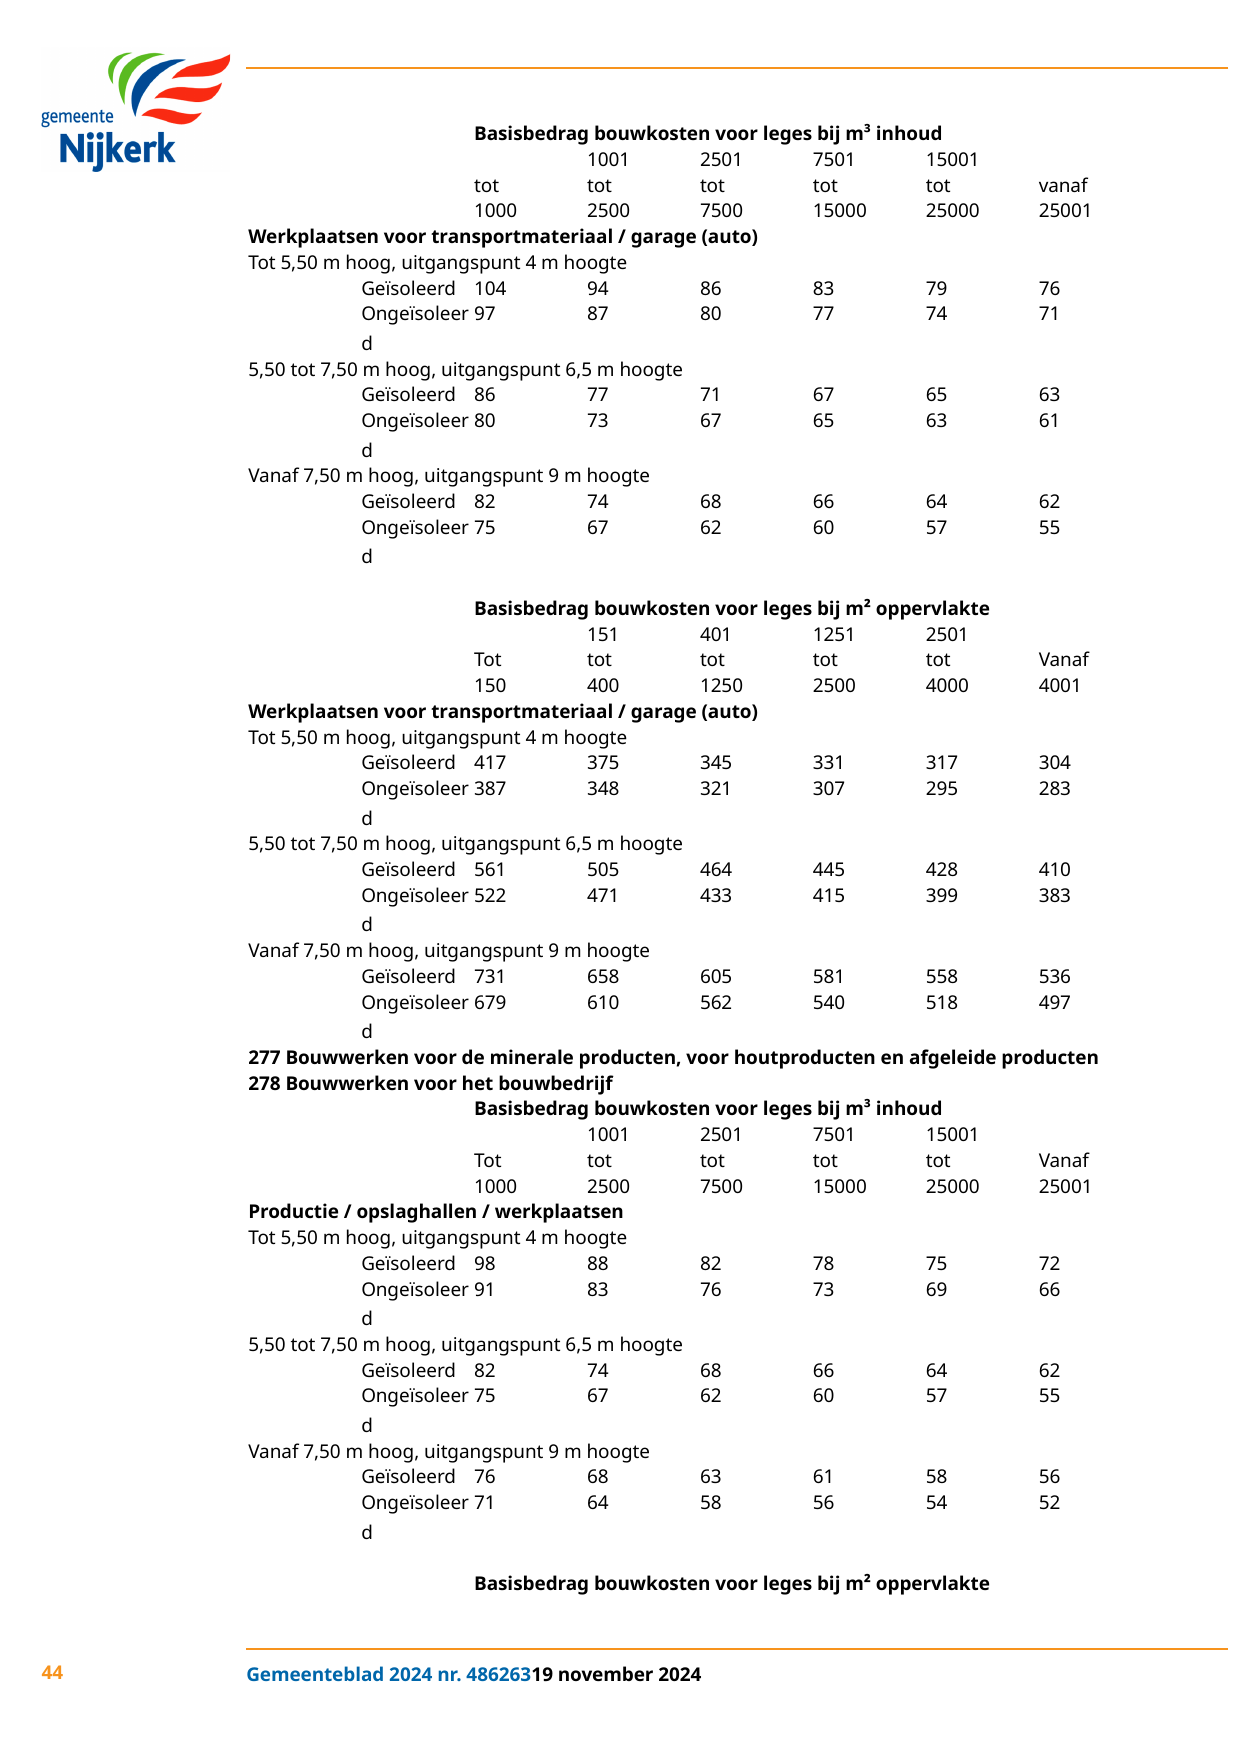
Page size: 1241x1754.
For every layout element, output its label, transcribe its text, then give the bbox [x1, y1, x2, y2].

table_cell tot [813, 1147, 926, 1173]
table_cell 562 [700, 989, 813, 1044]
table_cell [926, 938, 1038, 963]
table_cell [361, 198, 474, 223]
table_cell [813, 356, 926, 382]
table_cell [361, 1121, 474, 1147]
table_cell [813, 1331, 926, 1357]
table_cell [248, 621, 361, 647]
table_cell 25001 [1039, 1173, 1152, 1198]
table_cell [926, 1438, 1038, 1463]
table_cell 2501 [700, 1121, 813, 1147]
table_cell [700, 1070, 813, 1096]
table_cell 151 [587, 621, 700, 647]
table_cell 1000 [474, 198, 587, 223]
table_cell 5,50 tot 7,50 m hoog, uitgangspunt 6,5 m hoogte [248, 831, 813, 856]
table_cell Geïsoleerd [361, 1464, 474, 1489]
table_cell 55 [1039, 514, 1152, 569]
table_cell 610 [587, 989, 700, 1044]
table_cell Geïsoleerd [361, 963, 474, 989]
table_cell 91 [474, 1276, 587, 1331]
table_cell 80 [700, 301, 813, 356]
table_cell [813, 1199, 926, 1224]
table_cell 410 [1039, 856, 1152, 882]
table_cell 348 [587, 775, 700, 831]
table_cell [1039, 1331, 1152, 1357]
table_cell 78 [813, 1250, 926, 1276]
table_cell tot [587, 647, 700, 672]
table_cell 731 [474, 963, 587, 989]
table_cell Geïsoleerd [361, 856, 474, 882]
table_cell [1039, 698, 1152, 724]
table_cell 82 [700, 1250, 813, 1276]
table_cell [700, 95, 813, 121]
table_cell 1000 [474, 1173, 587, 1198]
table_cell [1039, 1224, 1152, 1250]
table_cell [248, 1464, 361, 1489]
table_cell [1039, 224, 1152, 249]
table_cell [248, 673, 361, 698]
table_cell 317 [926, 750, 1038, 775]
table_cell tot [474, 172, 587, 198]
table_cell 295 [926, 775, 1038, 831]
table_cell Geïsoleerd [361, 1250, 474, 1276]
table_cell 66 [813, 1357, 926, 1382]
table_cell [248, 750, 361, 775]
table_cell Werkplaatsen voor transportmateriaal / garage (auto) [248, 224, 926, 249]
table_cell tot [926, 172, 1038, 198]
table_cell [1039, 831, 1152, 856]
table_cell 15000 [813, 1173, 926, 1198]
table_cell 2500 [587, 1173, 700, 1198]
table_cell 150 [474, 673, 587, 698]
table_cell [361, 172, 474, 198]
table_cell 62 [1039, 489, 1152, 514]
table_cell [248, 146, 361, 172]
table_cell [248, 647, 361, 672]
table_cell [361, 570, 474, 595]
table_cell [248, 963, 361, 989]
table_cell Basisbedrag bouwkosten voor leges bij m² oppervlakte [474, 1570, 1152, 1596]
table_cell Ongeïsoleerd [361, 882, 474, 937]
table_cell 64 [926, 1357, 1038, 1382]
table_cell 331 [813, 750, 926, 775]
table_cell Tot [474, 647, 587, 672]
table_cell [361, 621, 474, 647]
table_cell Ongeïsoleerd [361, 408, 474, 463]
table_cell 87 [587, 301, 700, 356]
table_cell [248, 989, 361, 1044]
table_cell Ongeïsoleerd [361, 1489, 474, 1544]
table_cell 387 [474, 775, 587, 831]
table_cell 581 [813, 963, 926, 989]
table_cell [474, 95, 587, 121]
table_cell 4001 [1039, 673, 1152, 698]
table_cell [361, 595, 474, 621]
table_cell [1039, 1199, 1152, 1224]
table_cell 83 [813, 275, 926, 301]
table_cell Tot 5,50 m hoog, uitgangspunt 4 m hoogte [248, 724, 813, 749]
table_cell [248, 198, 361, 223]
table_cell [1039, 938, 1152, 963]
table_cell [248, 1096, 361, 1121]
table_cell [813, 249, 926, 275]
table_cell Werkplaatsen voor transportmateriaal / garage (auto) [248, 698, 926, 724]
table_cell 97 [474, 301, 587, 356]
table_cell 277 Bouwwerken voor de minerale producten, voor houtproducten en afgeleide producten [248, 1044, 1152, 1070]
table_cell 67 [587, 514, 700, 569]
table_cell [587, 570, 700, 595]
table_cell 55 [1039, 1383, 1152, 1438]
table_cell 62 [1039, 1357, 1152, 1382]
table_cell 433 [700, 882, 813, 937]
table_cell [926, 724, 1038, 749]
table_cell 5,50 tot 7,50 m hoog, uitgangspunt 6,5 m hoogte [248, 1331, 813, 1357]
table_cell [361, 95, 474, 121]
table_cell vanaf [1039, 172, 1152, 198]
table_cell Ongeïsoleerd [361, 989, 474, 1044]
table_cell 52 [1039, 1489, 1152, 1544]
table_cell 82 [474, 489, 587, 514]
table_cell 1001 [587, 146, 700, 172]
table_cell [474, 1545, 587, 1570]
table_cell 2501 [926, 621, 1038, 647]
table_cell 60 [813, 514, 926, 569]
table_cell [813, 1545, 926, 1570]
table_cell Tot 5,50 m hoog, uitgangspunt 4 m hoogte [248, 249, 813, 275]
table_cell [1039, 1096, 1152, 1121]
table_cell [248, 514, 361, 569]
table_cell 73 [813, 1276, 926, 1331]
table_cell [248, 1357, 361, 1382]
table_cell 57 [926, 1383, 1038, 1438]
table_cell 25001 [1039, 198, 1152, 223]
table_cell 321 [700, 775, 813, 831]
table_cell 1001 [587, 1121, 700, 1147]
table_cell 1250 [700, 673, 813, 698]
table_cell [361, 121, 474, 146]
table_cell 75 [474, 514, 587, 569]
table_cell 561 [474, 856, 587, 882]
table_cell Tot [474, 1147, 587, 1173]
table_cell 401 [700, 621, 813, 647]
table_cell 345 [700, 750, 813, 775]
table_cell Vanaf [1039, 1147, 1152, 1173]
table_cell 60 [813, 1383, 926, 1438]
table_cell [813, 938, 926, 963]
table_cell Ongeïsoleerd [361, 301, 474, 356]
table_cell 86 [700, 275, 813, 301]
table_cell [248, 1250, 361, 1276]
table_cell tot [813, 647, 926, 672]
table_cell 278 Bouwwerken voor het bouwbedrijf [248, 1070, 700, 1096]
table_cell [926, 1070, 1038, 1096]
table_cell Ongeïsoleerd [361, 1383, 474, 1438]
table_cell [1039, 1545, 1152, 1570]
table_cell [248, 1173, 361, 1198]
table_cell Geïsoleerd [361, 275, 474, 301]
table_cell 72 [1039, 1250, 1152, 1276]
table_cell [926, 698, 1038, 724]
table_cell [248, 301, 361, 356]
table_cell [813, 1224, 926, 1250]
table_cell 65 [813, 408, 926, 463]
table_cell 86 [474, 382, 587, 407]
table_cell 15001 [926, 1121, 1038, 1147]
table_cell [926, 1199, 1038, 1224]
table_cell 83 [587, 1276, 700, 1331]
table_cell 64 [587, 1489, 700, 1544]
table_cell [361, 673, 474, 698]
table_cell 56 [813, 1489, 926, 1544]
table_cell 2500 [813, 673, 926, 698]
table_cell tot [700, 1147, 813, 1173]
table_cell 505 [587, 856, 700, 882]
table_cell 25000 [926, 1173, 1038, 1198]
table_cell [248, 1570, 361, 1596]
table_cell 417 [474, 750, 587, 775]
table_cell 75 [474, 1383, 587, 1438]
table_cell [361, 647, 474, 672]
table_cell [361, 146, 474, 172]
table_cell 76 [474, 1464, 587, 1489]
table_cell [926, 463, 1038, 488]
table_cell 2501 [700, 146, 813, 172]
table_cell [1039, 1438, 1152, 1463]
table_cell 74 [926, 301, 1038, 356]
table_cell [248, 408, 361, 463]
table_cell [1039, 1121, 1152, 1147]
table_cell 558 [926, 963, 1038, 989]
table_cell Basisbedrag bouwkosten voor leges bij m² oppervlakte [474, 595, 1152, 621]
table_cell 605 [700, 963, 813, 989]
table_cell [248, 1383, 361, 1438]
table_cell [700, 1199, 813, 1224]
table_cell [248, 1147, 361, 1173]
table_cell 15000 [813, 198, 926, 223]
table_cell 7501 [813, 146, 926, 172]
table_cell 304 [1039, 750, 1152, 775]
table_cell [248, 172, 361, 198]
table_cell 7500 [700, 1173, 813, 1198]
table_cell 63 [1039, 382, 1152, 407]
table_cell [1039, 356, 1152, 382]
table_cell tot [587, 172, 700, 198]
table_cell 471 [587, 882, 700, 937]
table_cell [248, 382, 361, 407]
table_cell 679 [474, 989, 587, 1044]
table_cell [1039, 249, 1152, 275]
table_cell 62 [700, 514, 813, 569]
table_cell 61 [813, 1464, 926, 1489]
table_cell [474, 1121, 587, 1147]
table_cell [587, 95, 700, 121]
table_cell [926, 224, 1038, 249]
table_cell tot [926, 1147, 1038, 1173]
table_cell [700, 570, 813, 595]
table_cell 94 [587, 275, 700, 301]
table_cell 74 [587, 489, 700, 514]
table_cell [248, 1121, 361, 1147]
table_cell 283 [1039, 775, 1152, 831]
table_cell [813, 1438, 926, 1463]
table_cell [926, 1331, 1038, 1357]
table_cell [248, 882, 361, 937]
table_cell [813, 1070, 926, 1096]
table_cell [474, 570, 587, 595]
table_cell [813, 463, 926, 488]
table_cell 66 [1039, 1276, 1152, 1331]
table_cell 67 [587, 1383, 700, 1438]
table_cell 57 [926, 514, 1038, 569]
table_cell 64 [926, 489, 1038, 514]
table_cell [700, 1545, 813, 1570]
table_cell [926, 1224, 1038, 1250]
table_cell Vanaf 7,50 m hoog, uitgangspunt 9 m hoogte [248, 463, 813, 488]
table_cell [248, 856, 361, 882]
table_cell 68 [700, 489, 813, 514]
table_cell [361, 1147, 474, 1173]
table_cell 2500 [587, 198, 700, 223]
table_cell Vanaf 7,50 m hoog, uitgangspunt 9 m hoogte [248, 1438, 813, 1463]
table_cell 383 [1039, 882, 1152, 937]
table_cell 66 [813, 489, 926, 514]
table_cell 74 [587, 1357, 700, 1382]
table_cell [926, 1545, 1038, 1570]
table_cell [248, 775, 361, 831]
table_cell tot [700, 172, 813, 198]
table_cell 69 [926, 1276, 1038, 1331]
table_cell [587, 1545, 700, 1570]
table_cell [248, 570, 361, 595]
table_cell 77 [813, 301, 926, 356]
table_cell 61 [1039, 408, 1152, 463]
table_cell Geïsoleerd [361, 489, 474, 514]
table_cell [926, 95, 1038, 121]
table_cell 68 [587, 1464, 700, 1489]
table_cell [248, 595, 361, 621]
table_cell Basisbedrag bouwkosten voor leges bij m³ inhoud [474, 1096, 1038, 1121]
table_cell [1039, 95, 1152, 121]
table_cell [813, 831, 926, 856]
table_cell [1039, 621, 1152, 647]
table_cell 80 [474, 408, 587, 463]
table_cell [1039, 146, 1152, 172]
table_cell 71 [1039, 301, 1152, 356]
table_cell 62 [700, 1383, 813, 1438]
table_cell 540 [813, 989, 926, 1044]
table_cell 497 [1039, 989, 1152, 1044]
table_cell [361, 1096, 474, 1121]
table_cell 98 [474, 1250, 587, 1276]
picture [41, 47, 231, 172]
table_cell 464 [700, 856, 813, 882]
table_cell 63 [700, 1464, 813, 1489]
table_cell 536 [1039, 963, 1152, 989]
table_cell [248, 1276, 361, 1331]
table_cell [813, 570, 926, 595]
table_cell 518 [926, 989, 1038, 1044]
table_cell 71 [700, 382, 813, 407]
table_cell Ongeïsoleerd [361, 775, 474, 831]
table_cell 58 [926, 1464, 1038, 1489]
table_cell 522 [474, 882, 587, 937]
table_cell 76 [700, 1276, 813, 1331]
table_cell 73 [587, 408, 700, 463]
table_cell 104 [474, 275, 587, 301]
table_cell 658 [587, 963, 700, 989]
table_cell 54 [926, 1489, 1038, 1544]
table_cell [813, 724, 926, 749]
table_cell 65 [926, 382, 1038, 407]
table_cell [813, 95, 926, 121]
table_cell 375 [587, 750, 700, 775]
table_cell [1039, 1070, 1152, 1096]
table_cell 68 [700, 1357, 813, 1382]
table_cell Ongeïsoleerd [361, 514, 474, 569]
table_cell Geïsoleerd [361, 382, 474, 407]
table_cell [248, 95, 361, 121]
table_cell Vanaf [1039, 647, 1152, 672]
table_cell [474, 621, 587, 647]
table_cell tot [926, 647, 1038, 672]
table_cell 445 [813, 856, 926, 882]
table_cell [926, 249, 1038, 275]
table_cell 1251 [813, 621, 926, 647]
table_cell tot [813, 172, 926, 198]
table_cell [361, 1545, 474, 1570]
table_cell Geïsoleerd [361, 1357, 474, 1382]
table_cell [474, 146, 587, 172]
table_cell tot [587, 1147, 700, 1173]
table_cell Productie / opslaghallen / werkplaatsen [248, 1199, 700, 1224]
table_cell [1039, 570, 1152, 595]
table_cell 56 [1039, 1464, 1152, 1489]
table_cell Geïsoleerd [361, 750, 474, 775]
table_cell [1039, 724, 1152, 749]
table_cell 4000 [926, 673, 1038, 698]
table_cell [248, 1545, 361, 1570]
table_cell [361, 1570, 474, 1596]
table_cell Basisbedrag bouwkosten voor leges bij m³ inhoud [474, 121, 1038, 146]
table_cell 307 [813, 775, 926, 831]
table_cell [926, 356, 1038, 382]
table_cell [926, 831, 1038, 856]
table_cell [1039, 463, 1152, 488]
table_cell 25000 [926, 198, 1038, 223]
table_cell 76 [1039, 275, 1152, 301]
table_cell tot [700, 647, 813, 672]
table_cell 82 [474, 1357, 587, 1382]
table_cell [248, 489, 361, 514]
table_cell 58 [700, 1489, 813, 1544]
table_cell 7501 [813, 1121, 926, 1147]
table_cell 399 [926, 882, 1038, 937]
table_cell [248, 275, 361, 301]
table_cell 415 [813, 882, 926, 937]
table_cell 67 [700, 408, 813, 463]
table_cell [248, 121, 361, 146]
table_cell 67 [813, 382, 926, 407]
table_cell 88 [587, 1250, 700, 1276]
table_cell [248, 1489, 361, 1544]
table_cell 400 [587, 673, 700, 698]
table_cell Vanaf 7,50 m hoog, uitgangspunt 9 m hoogte [248, 938, 813, 963]
table_cell 71 [474, 1489, 587, 1544]
table_cell 428 [926, 856, 1038, 882]
table_cell 79 [926, 275, 1038, 301]
table_cell 77 [587, 382, 700, 407]
table_cell 63 [926, 408, 1038, 463]
table_cell [1039, 121, 1152, 146]
table_cell [926, 570, 1038, 595]
table_cell 5,50 tot 7,50 m hoog, uitgangspunt 6,5 m hoogte [248, 356, 813, 382]
table_cell Tot 5,50 m hoog, uitgangspunt 4 m hoogte [248, 1224, 813, 1250]
table_cell 75 [926, 1250, 1038, 1276]
table_cell 15001 [926, 146, 1038, 172]
table_cell [361, 1173, 474, 1198]
table_cell 7500 [700, 198, 813, 223]
table_cell Ongeïsoleerd [361, 1276, 474, 1331]
